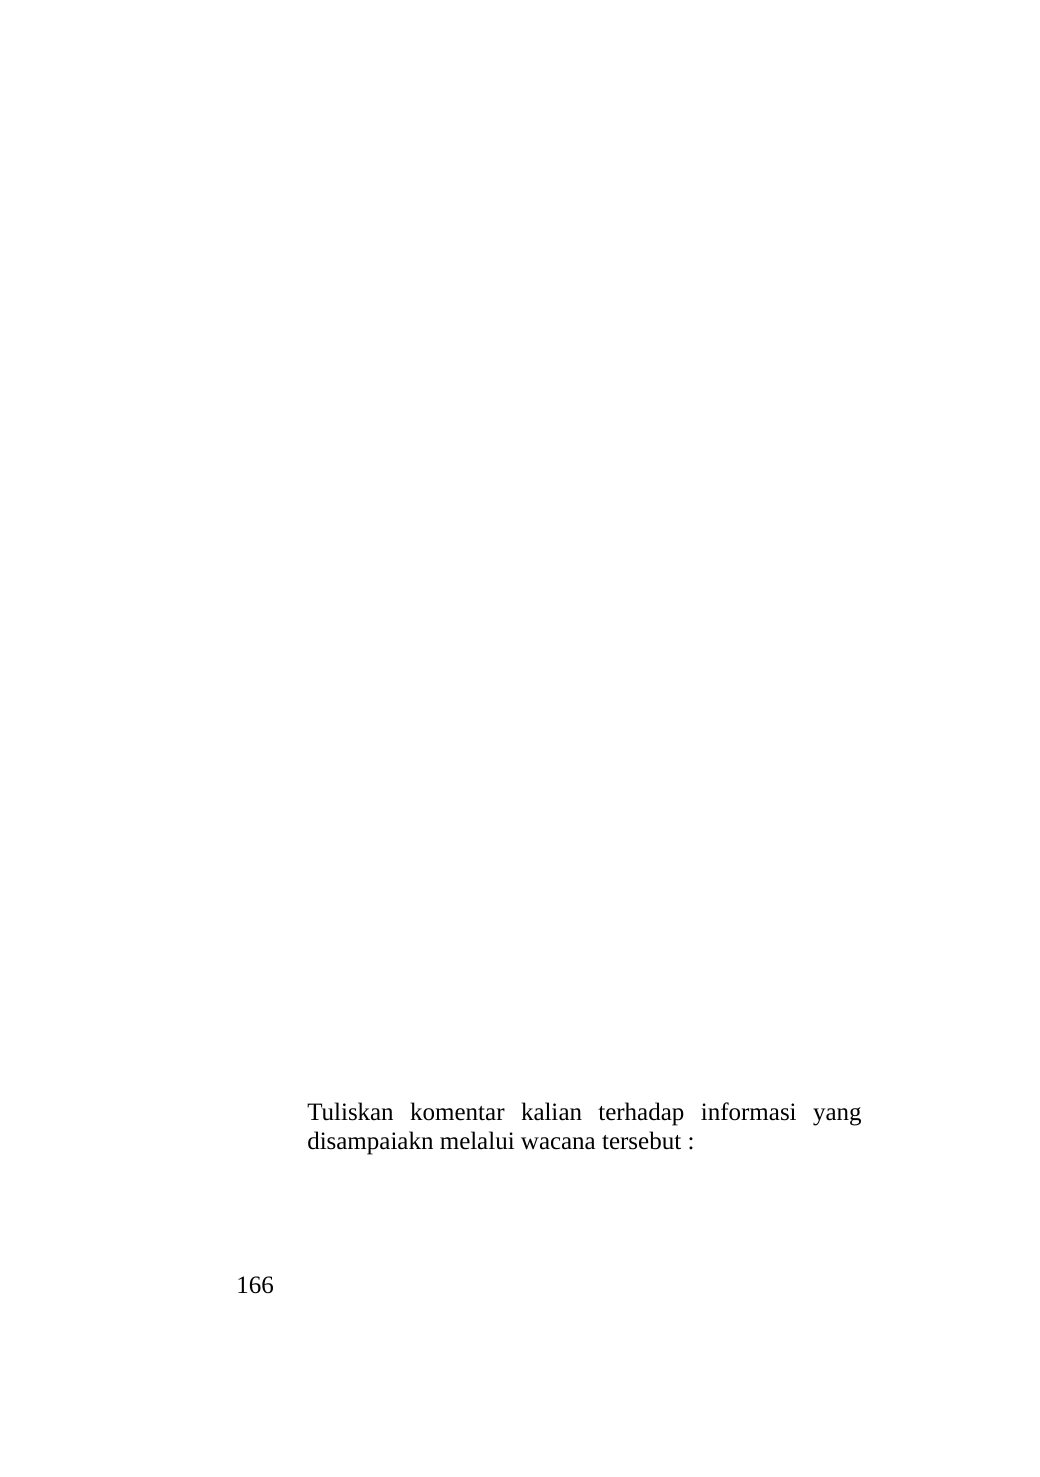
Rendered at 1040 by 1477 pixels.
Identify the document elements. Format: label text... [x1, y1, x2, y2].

text Tuliskan komentar kalian terhadap informasi yang disampaiakn melalui wacana tersebut : [307, 1097, 862, 1155]
